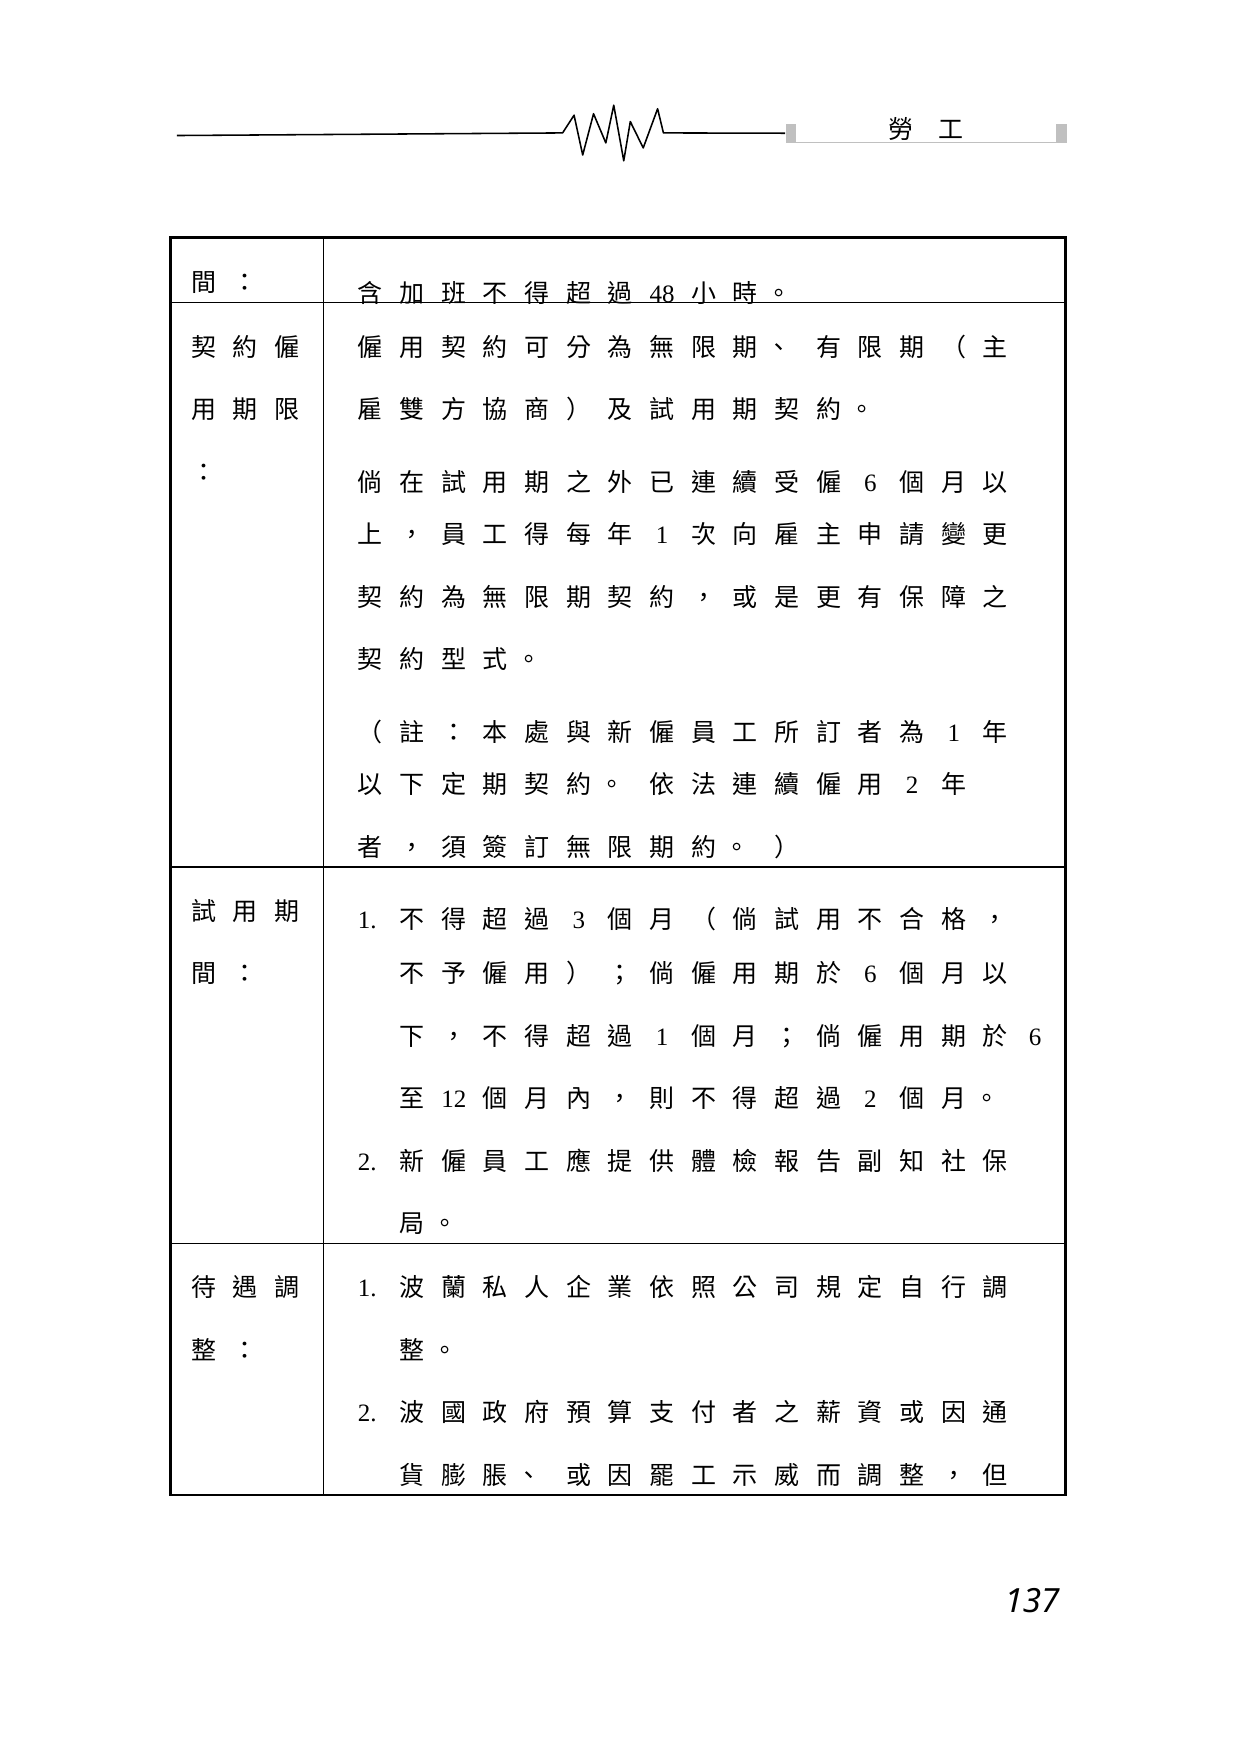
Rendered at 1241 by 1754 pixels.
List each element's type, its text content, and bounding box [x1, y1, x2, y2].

table_header 間： [172, 239, 323, 302]
table_cell 1. 波蘭私人企業依照公司規定自行調整。 2. 波國政府預算支付者之薪資或因通貨膨脹、或因罷工示威而調整，但 [324, 1244, 1064, 1494]
table_cell 契約僱用期限： [172, 303, 323, 866]
table_cell 待遇調整： [172, 1244, 323, 1494]
table_header 含加班不得超過48小時。 [324, 239, 1064, 302]
table_cell 試用期間： [172, 868, 323, 1242]
table_cell 1. 不得超過3個月（倘試用不合格，不予僱用）；倘僱用期於6個月以下，不得超過1個月；倘僱用期於6至12個月內，則不得超過2個月。 2. 新僱員工應提供體檢報告副知社保局。 [324, 868, 1064, 1242]
table_cell 僱用契約可分為無限期、有限期（主雇雙方協商）及試用期契約。 倘在試用期之外已連續受僱6個月以上，員工得每年1次向雇主申請變更契約為無限期契約，或是更有保障之契約型式。 （註：本處與新僱員工所訂者為1年以下定期契約。依法連續僱用2年者，須簽訂無限期約。） [324, 303, 1064, 866]
